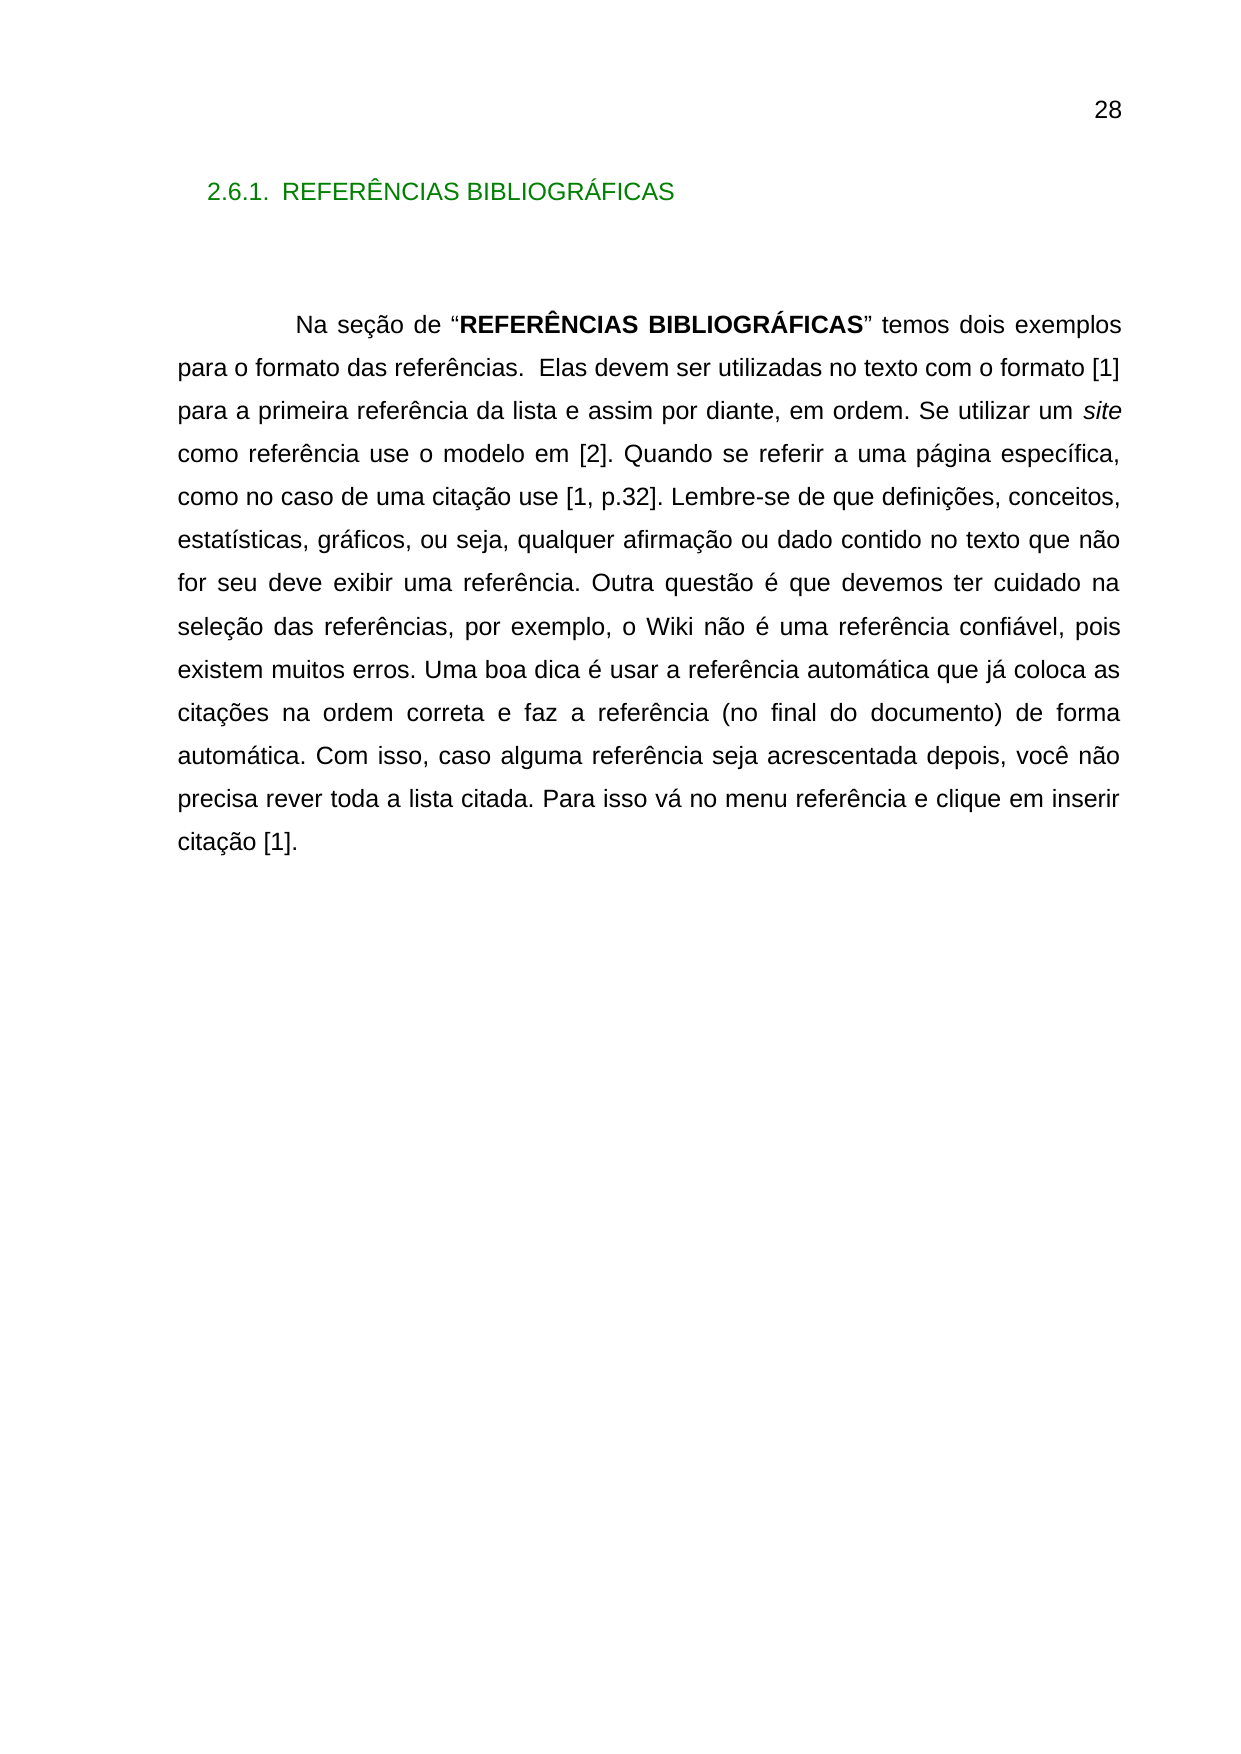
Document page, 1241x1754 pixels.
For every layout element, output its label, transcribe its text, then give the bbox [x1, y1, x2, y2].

subtitle REFERÊNCIAS BIBLIOGRÁFICAS [207, 177, 1122, 206]
text Na seção de “REFERÊNCIAS BIBLIOGRÁFICAS” temos dois exemplos para o formato das referências. Elas devem ser utilizadas no texto com o formato [1] para a primeira referência da lista e assim por diante, em ordem. Se utilizar um site como referência use o modelo em [2]. Quando se referir a uma página específica, como no caso de uma citação use [1, p.32]. Lembre-se de que definições, conceitos, estatísticas, gráficos, ou seja, qualquer afirmação ou dado contido no texto que não for seu deve exibir uma referência. Outra questão é que devemos ter cuidado na seleção das referências, por exemplo, o Wiki não é uma referência confiável, pois existem muitos erros. Uma boa dica é usar a referência automática que já coloca as citações na ordem correta e faz a referência (no final do documento) de forma automática. Com isso, caso alguma referência seja acrescentada depois, você não precisa rever toda a lista citada. Para isso vá no menu referência e clique em inserir citação [1]. [177, 310, 1122, 856]
